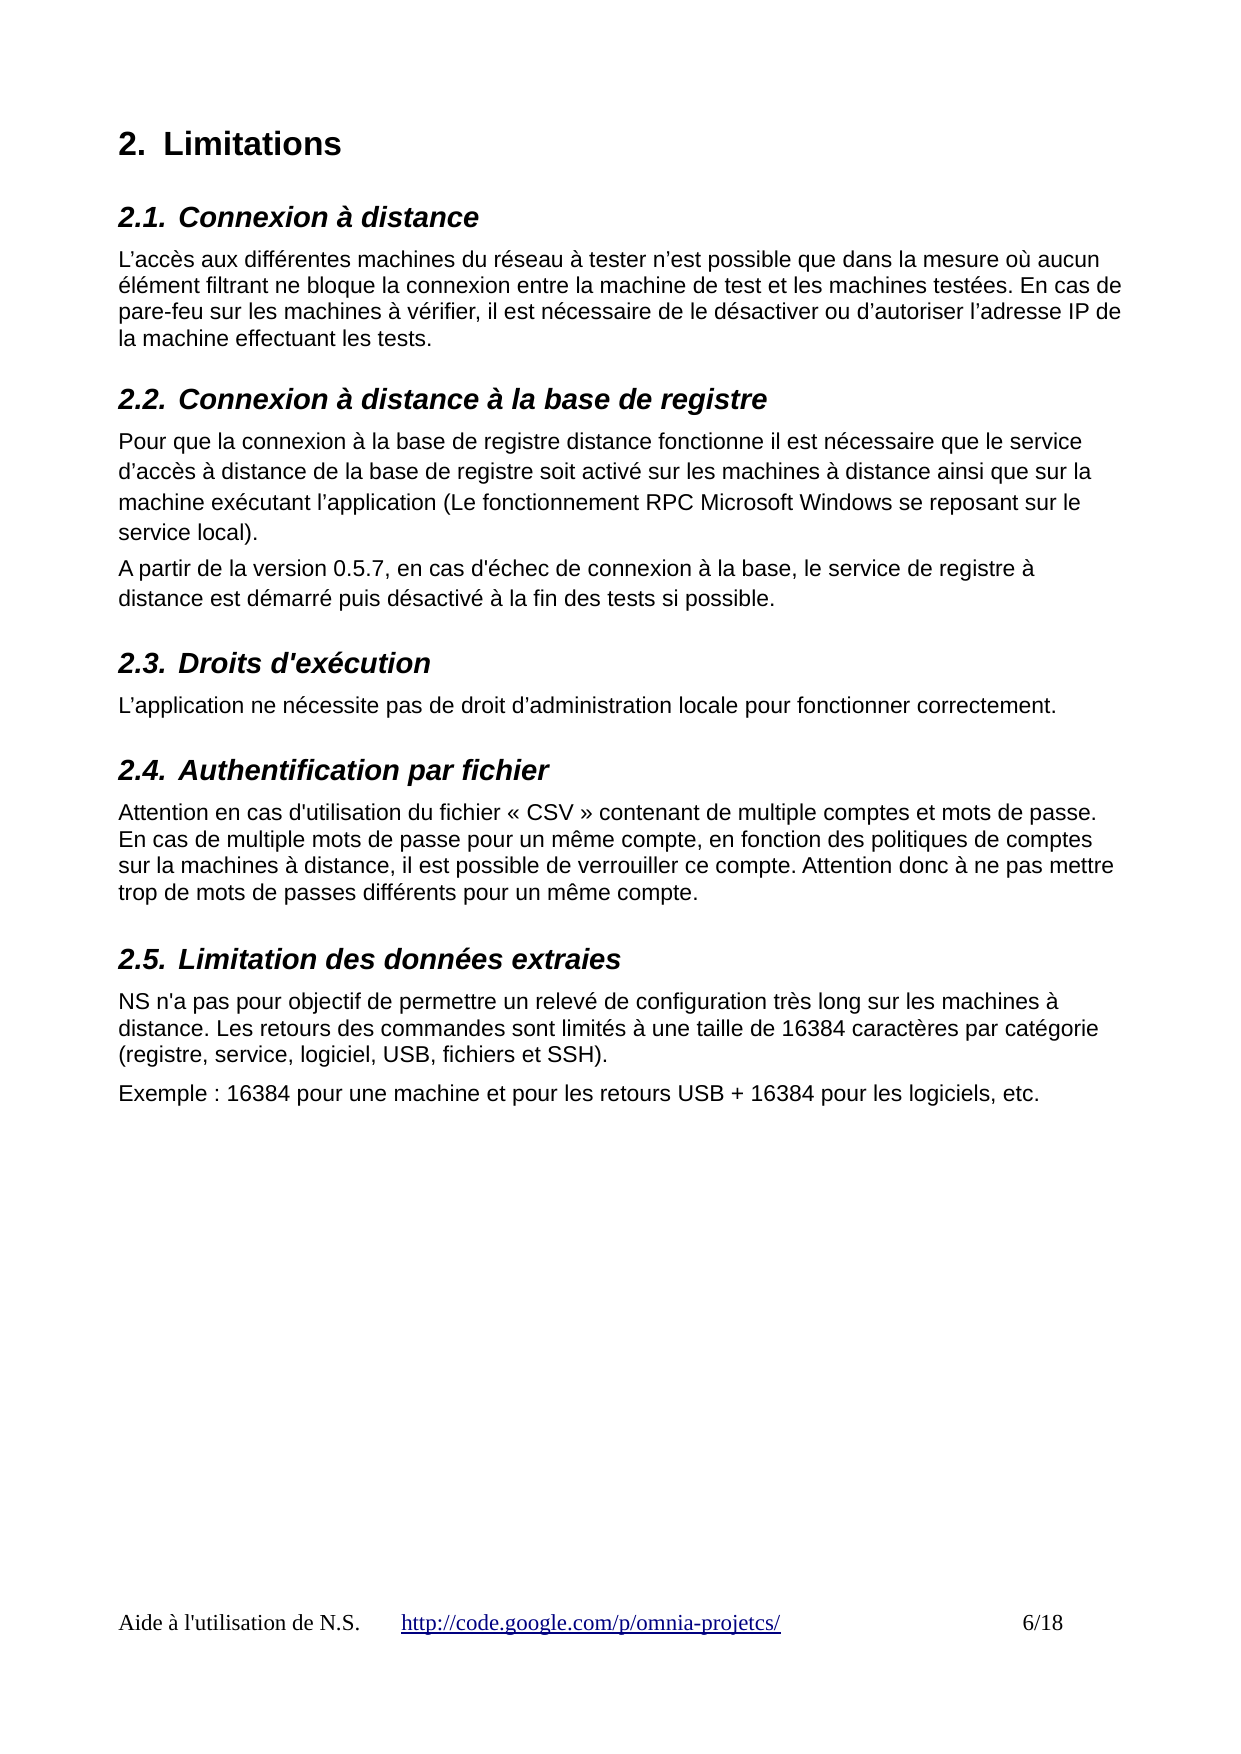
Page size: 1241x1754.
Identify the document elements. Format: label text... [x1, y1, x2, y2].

subtitle Limitations [118, 123, 1122, 162]
subtitle Droits d'exécution [118, 646, 1122, 680]
subtitle Connexion à distance à la base de registre [118, 382, 1122, 416]
text L’accès aux différentes machines du réseau à tester n’est possible que dans la mesure où aucun élément filtrant ne bloque la connexion entre la machine de test et les machines testées. En cas de pare-feu sur les machines à vérifier, il est nécessaire de le désactiver ou d’autoriser l’adresse IP de la machine effectuant les tests. [118, 246, 1122, 351]
text Pour que la connexion à la base de registre distance fonctionne il est nécessaire que le service d’accès à distance de la base de registre soit activé sur les machines à distance ainsi que sur la machine exécutant l’application (Le fonctionnement RPC Microsoft Windows se reposant sur le service local). [118, 428, 1122, 545]
subtitle Connexion à distance [118, 199, 1122, 233]
subtitle Authentification par fichier [118, 753, 1122, 787]
text A partir de la version 0.5.7, en cas d'échec de connexion à la base, le service de registre à distance est démarré puis désactivé à la fin des tests si possible. [118, 555, 1122, 611]
text NS n'a pas pour objectif de permettre un relevé de configuration très long sur les machines à distance. Les retours des commandes sont limités à une taille de 16384 caractères par catégorie (registre, service, logiciel, USB, fichiers et SSH). [118, 988, 1122, 1067]
text Exemple : 16384 pour une machine et pour les retours USB + 16384 pour les logiciels, etc. [118, 1080, 1122, 1106]
text L’application ne nécessite pas de droit d’administration locale pour fonctionner correctement. [118, 692, 1122, 718]
subtitle Limitation des données extraies [118, 942, 1122, 976]
text Attention en cas d'utilisation du fichier « CSV » contenant de multiple comptes et mots de passe. En cas de multiple mots de passe pour un même compte, en fonction des politiques de comptes sur la machines à distance, il est possible de verrouiller ce compte. Attention donc à ne pas mettre trop de mots de passes différents pour un même compte. [118, 799, 1122, 905]
